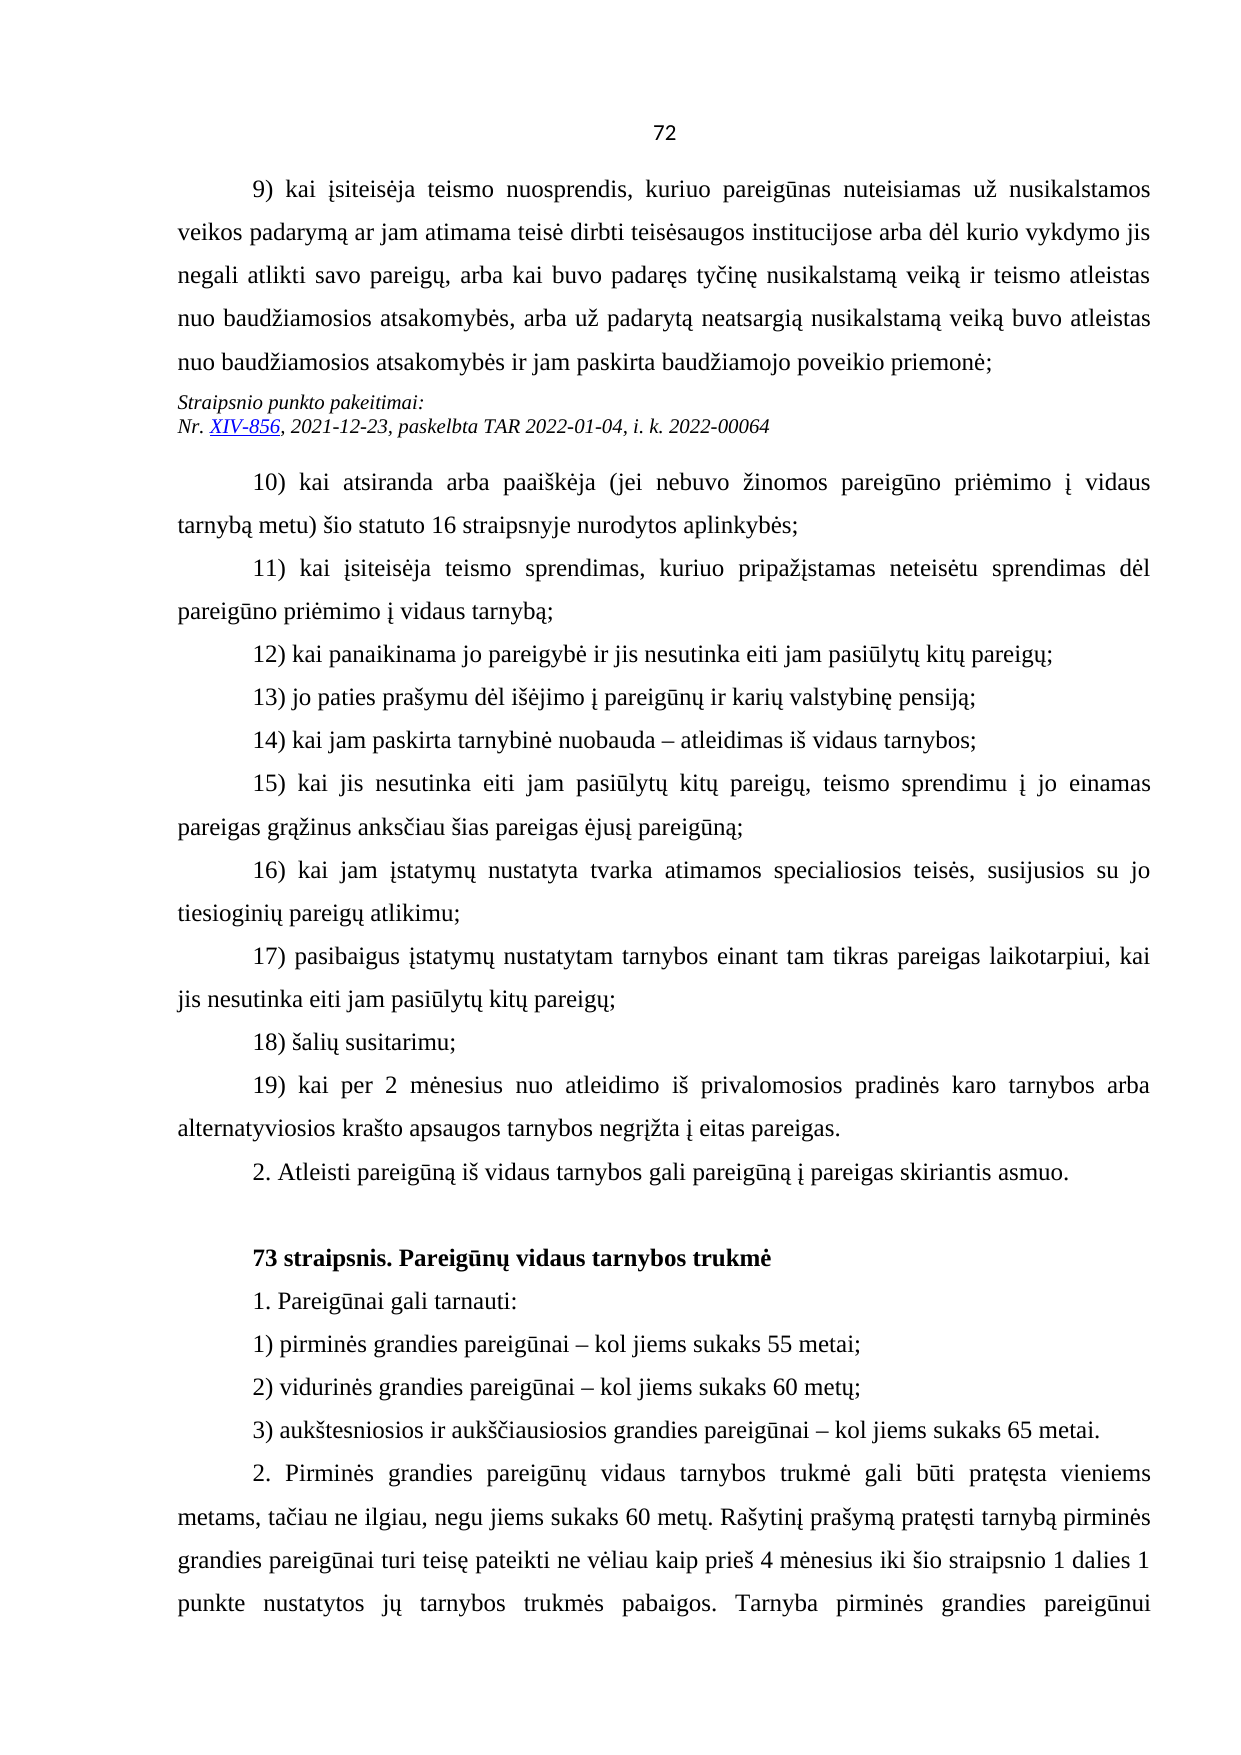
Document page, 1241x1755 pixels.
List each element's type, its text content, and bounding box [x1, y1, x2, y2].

text Straipsnio punkto pakeitimai: [177, 390, 1152, 414]
text 9) kai įsiteisėja teismo nuosprendis, kuriuo pareigūnas nuteisiamas už nusikalstamos veikos padarymą ar jam atimama teisė dirbti teisėsaugos institucijose arba dėl kurio vykdymo jis negali atlikti savo pareigų, arba kai buvo padaręs tyčinę nusikalstamą veiką ir teismo atleistas nuo baudžiamosios atsakomybės, arba už padarytą neatsargią nusikalstamą veiką buvo atleistas nuo baudžiamosios atsakomybės ir jam paskirta baudžiamojo poveikio priemonė; [177, 174, 1152, 375]
text 19) kai per 2 mėnesius nuo atleidimo iš privalomosios pradinės karo tarnybos arba alternatyviosios krašto apsaugos tarnybos negrįžta į eitas pareigas. [177, 1070, 1152, 1142]
text 3) aukštesniosios ir aukščiausiosios grandies pareigūnai – kol jiems sukaks 65 metai. [177, 1415, 1152, 1444]
text 2) vidurinės grandies pareigūnai – kol jiems sukaks 60 metų; [177, 1372, 1152, 1401]
text 14) kai jam paskirta tarnybinė nuobauda – atleidimas iš vidaus tarnybos; [177, 725, 1152, 754]
text 15) kai jis nesutinka eiti jam pasiūlytų kitų pareigų, teismo sprendimu į jo einamas pareigas grąžinus anksčiau šias pareigas ėjusį pareigūną; [177, 768, 1152, 840]
text 73 straipsnis. Pareigūnų vidaus tarnybos trukmė [177, 1243, 1152, 1272]
text 2. Pirminės grandies pareigūnų vidaus tarnybos trukmė gali būti pratęsta vieniems metams, tačiau ne ilgiau, negu jiems sukaks 60 metų. Rašytinį prašymą pratęsti tarnybą pirminės grandies pareigūnai turi teisę pateikti ne vėliau kaip prieš 4 mėnesius iki šio straipsnio 1 dalies 1 punkte nustatytos jų tarnybos trukmės pabaigos. Tarnyba pirminės grandies pareigūnui [177, 1458, 1152, 1617]
text 1) pirminės grandies pareigūnai – kol jiems sukaks 55 metai; [177, 1329, 1152, 1358]
text Nr. XIV-856, 2021-12-23, paskelbta TAR 2022-01-04, i. k. 2022-00064 [177, 414, 1152, 438]
text 16) kai jam įstatymų nustatyta tvarka atimamos specialiosios teisės, susijusios su jo tiesioginių pareigų atlikimu; [177, 855, 1152, 927]
text 13) jo paties prašymu dėl išėjimo į pareigūnų ir karių valstybinę pensiją; [177, 682, 1152, 711]
text 11) kai įsiteisėja teismo sprendimas, kuriuo pripažįstamas neteisėtu sprendimas dėl pareigūno priėmimo į vidaus tarnybą; [177, 553, 1152, 625]
text 2. Atleisti pareigūną iš vidaus tarnybos gali pareigūną į pareigas skiriantis asmuo. [177, 1157, 1152, 1185]
text 10) kai atsiranda arba paaiškėja (jei nebuvo žinomos pareigūno priėmimo į vidaus tarnybą metu) šio statuto 16 straipsnyje nurodytos aplinkybės; [177, 467, 1152, 538]
text 17) pasibaigus įstatymų nustatytam tarnybos einant tam tikras pareigas laikotarpiui, kai jis nesutinka eiti jam pasiūlytų kitų pareigų; [177, 941, 1152, 1013]
text 1. Pareigūnai gali tarnauti: [177, 1286, 1152, 1315]
text 12) kai panaikinama jo pareigybė ir jis nesutinka eiti jam pasiūlytų kitų pareigų; [177, 639, 1152, 668]
text 18) šalių susitarimu; [177, 1027, 1152, 1056]
